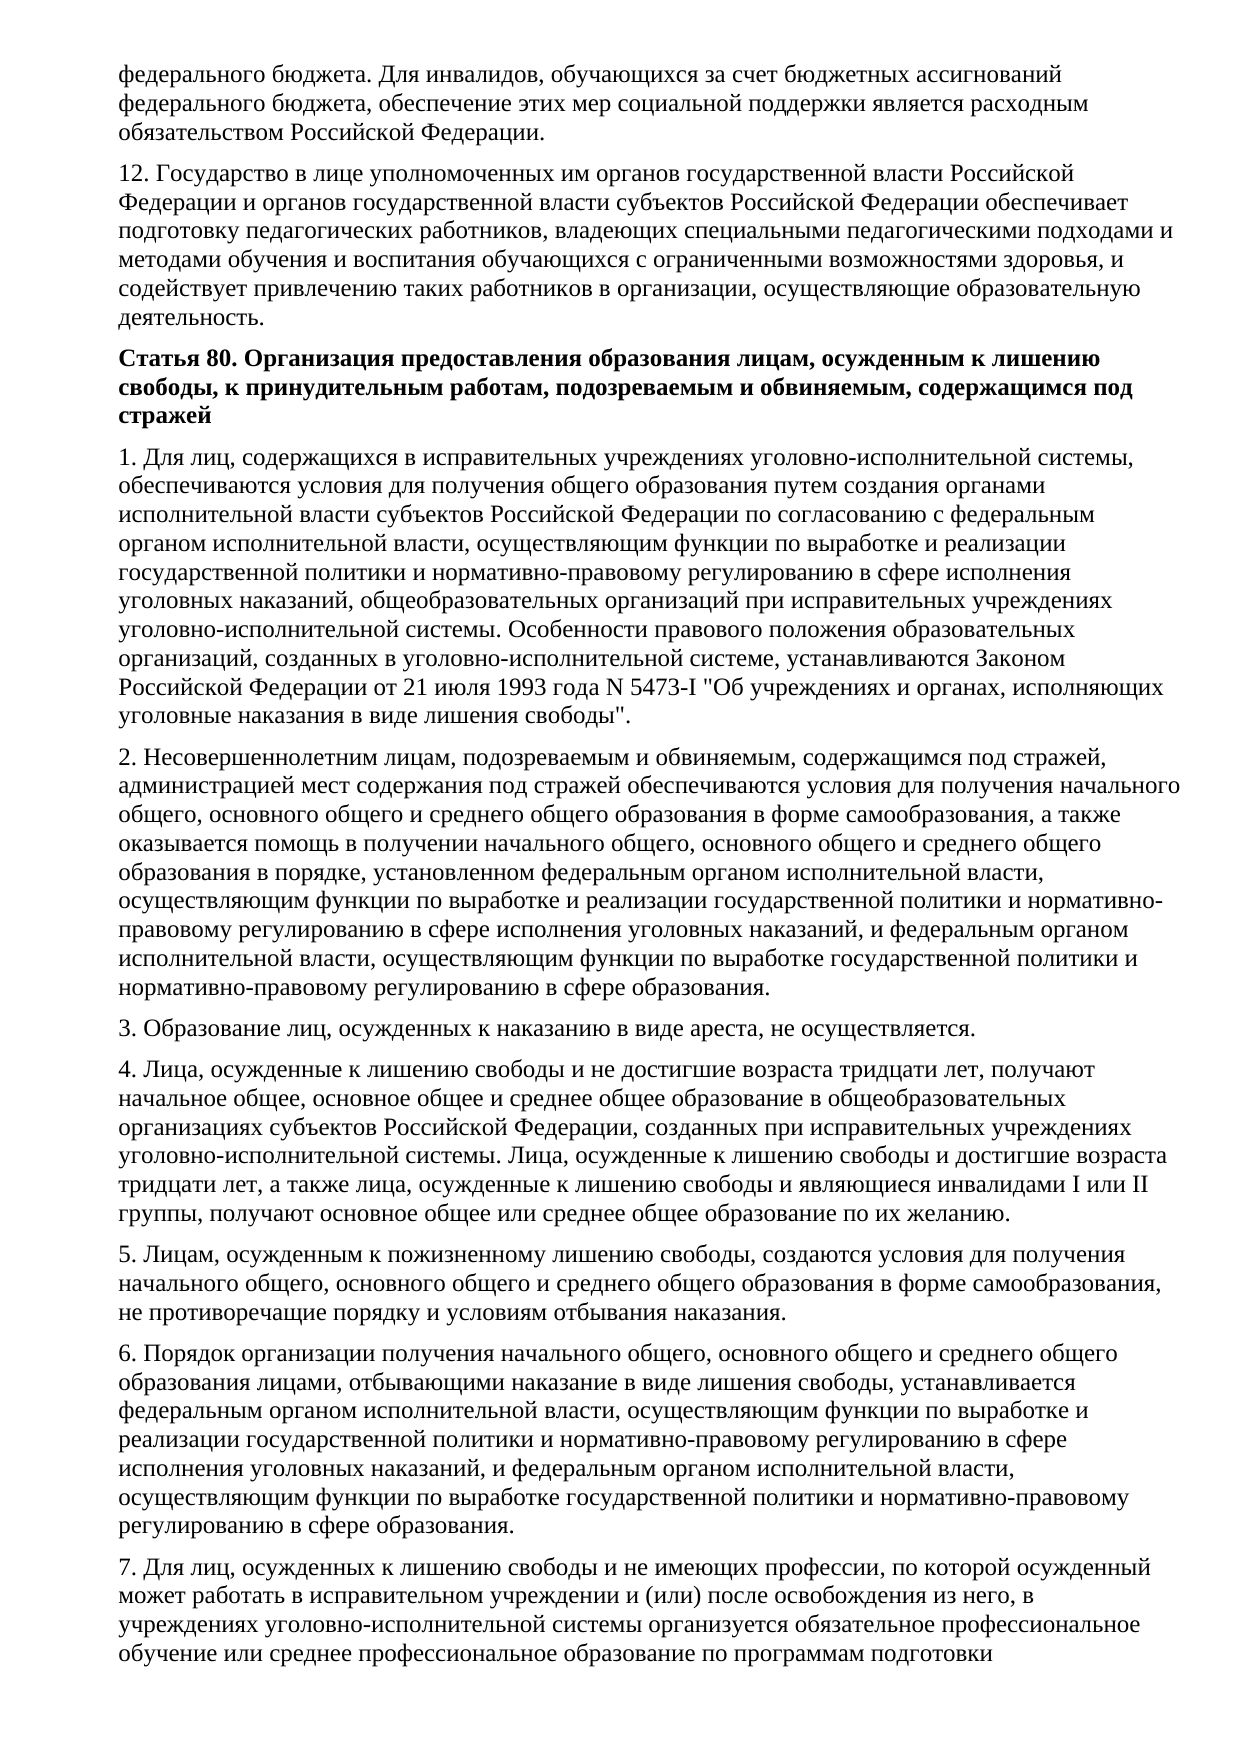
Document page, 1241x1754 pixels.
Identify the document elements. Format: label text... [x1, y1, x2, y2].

text 4. Лица, осужденные к лишению свободы и не достигшие возраста тридцати лет, получают начальное общее, основное общее и среднее общее образование в общеобразовательных организациях субъектов Российской Федерации, созданных при исправительных учреждениях уголовно-исполнительной системы. Лица, осужденные к лишению свободы и достигшие возраста тридцати лет, а также лица, осужденные к лишению свободы и являющиеся инвалидами I или II группы, получают основное общее или среднее общее образование по их желанию. [118, 1054, 1181, 1227]
text 3. Образование лиц, осужденных к наказанию в виде ареста, не осуществляется. [118, 1013, 1181, 1042]
text 1. Для лиц, содержащихся в исправительных учреждениях уголовно-исполнительной системы, обеспечиваются условия для получения общего образования путем создания органами исполнительной власти субъектов Российской Федерации по согласованию с федеральным органом исполнительной власти, осуществляющим функции по выработке и реализации государственной политики и нормативно-правовому регулированию в сфере исполнения уголовных наказаний, общеобразовательных организаций при исправительных учреждениях уголовно-исполнительной системы. Особенности правового положения образовательных организаций, созданных в уголовно-исполнительной системе, устанавливаются Законом Российской Федерации от 21 июля 1993 года N 5473-I "Об учреждениях и органах, исполняющих уголовные наказания в виде лишения свободы". [118, 442, 1181, 729]
text Статья 80. Организация предоставления образования лицам, осужденным к лишению свободы, к принудительным работам, подозреваемым и обвиняемым, содержащимся под стражей [118, 343, 1181, 429]
text 6. Порядок организации получения начального общего, основного общего и среднего общего образования лицами, отбывающими наказание в виде лишения свободы, устанавливается федеральным органом исполнительной власти, осуществляющим функции по выработке и реализации государственной политики и нормативно-правовому регулированию в сфере исполнения уголовных наказаний, и федеральным органом исполнительной власти, осуществляющим функции по выработке государственной политики и нормативно-правовому регулированию в сфере образования. [118, 1338, 1181, 1539]
text 12. Государство в лице уполномоченных им органов государственной власти Российской Федерации и органов государственной власти субъектов Российской Федерации обеспечивает подготовку педагогических работников, владеющих специальными педагогическими подходами и методами обучения и воспитания обучающихся с ограниченными возможностями здоровья, и содействует привлечению таких работников в организации, осуществляющие образовательную деятельность. [118, 158, 1181, 330]
text федерального бюджета. Для инвалидов, обучающихся за счет бюджетных ассигнований федерального бюджета, обеспечение этих мер социальной поддержки является расходным обязательством Российской Федерации. [118, 59, 1181, 145]
text 2. Несовершеннолетним лицам, подозреваемым и обвиняемым, содержащимся под стражей, администрацией мест содержания под стражей обеспечиваются условия для получения начального общего, основного общего и среднего общего образования в форме самообразования, а также оказывается помощь в получении начального общего, основного общего и среднего общего образования в порядке, установленном федеральным органом исполнительной власти, осуществляющим функции по выработке и реализации государственной политики и нормативно-правовому регулированию в сфере исполнения уголовных наказаний, и федеральным органом исполнительной власти, осуществляющим функции по выработке государственной политики и нормативно-правовому регулированию в сфере образования. [118, 742, 1181, 1000]
text 7. Для лиц, осужденных к лишению свободы и не имеющих профессии, по которой осужденный может работать в исправительном учреждении и (или) после освобождения из него, в учреждениях уголовно-исполнительной системы организуется обязательное профессиональное обучение или среднее профессиональное образование по программам подготовки [118, 1552, 1181, 1667]
text 5. Лицам, осужденным к пожизненному лишению свободы, создаются условия для получения начального общего, основного общего и среднего общего образования в форме самообразования, не противоречащие порядку и условиям отбывания наказания. [118, 1239, 1181, 1325]
